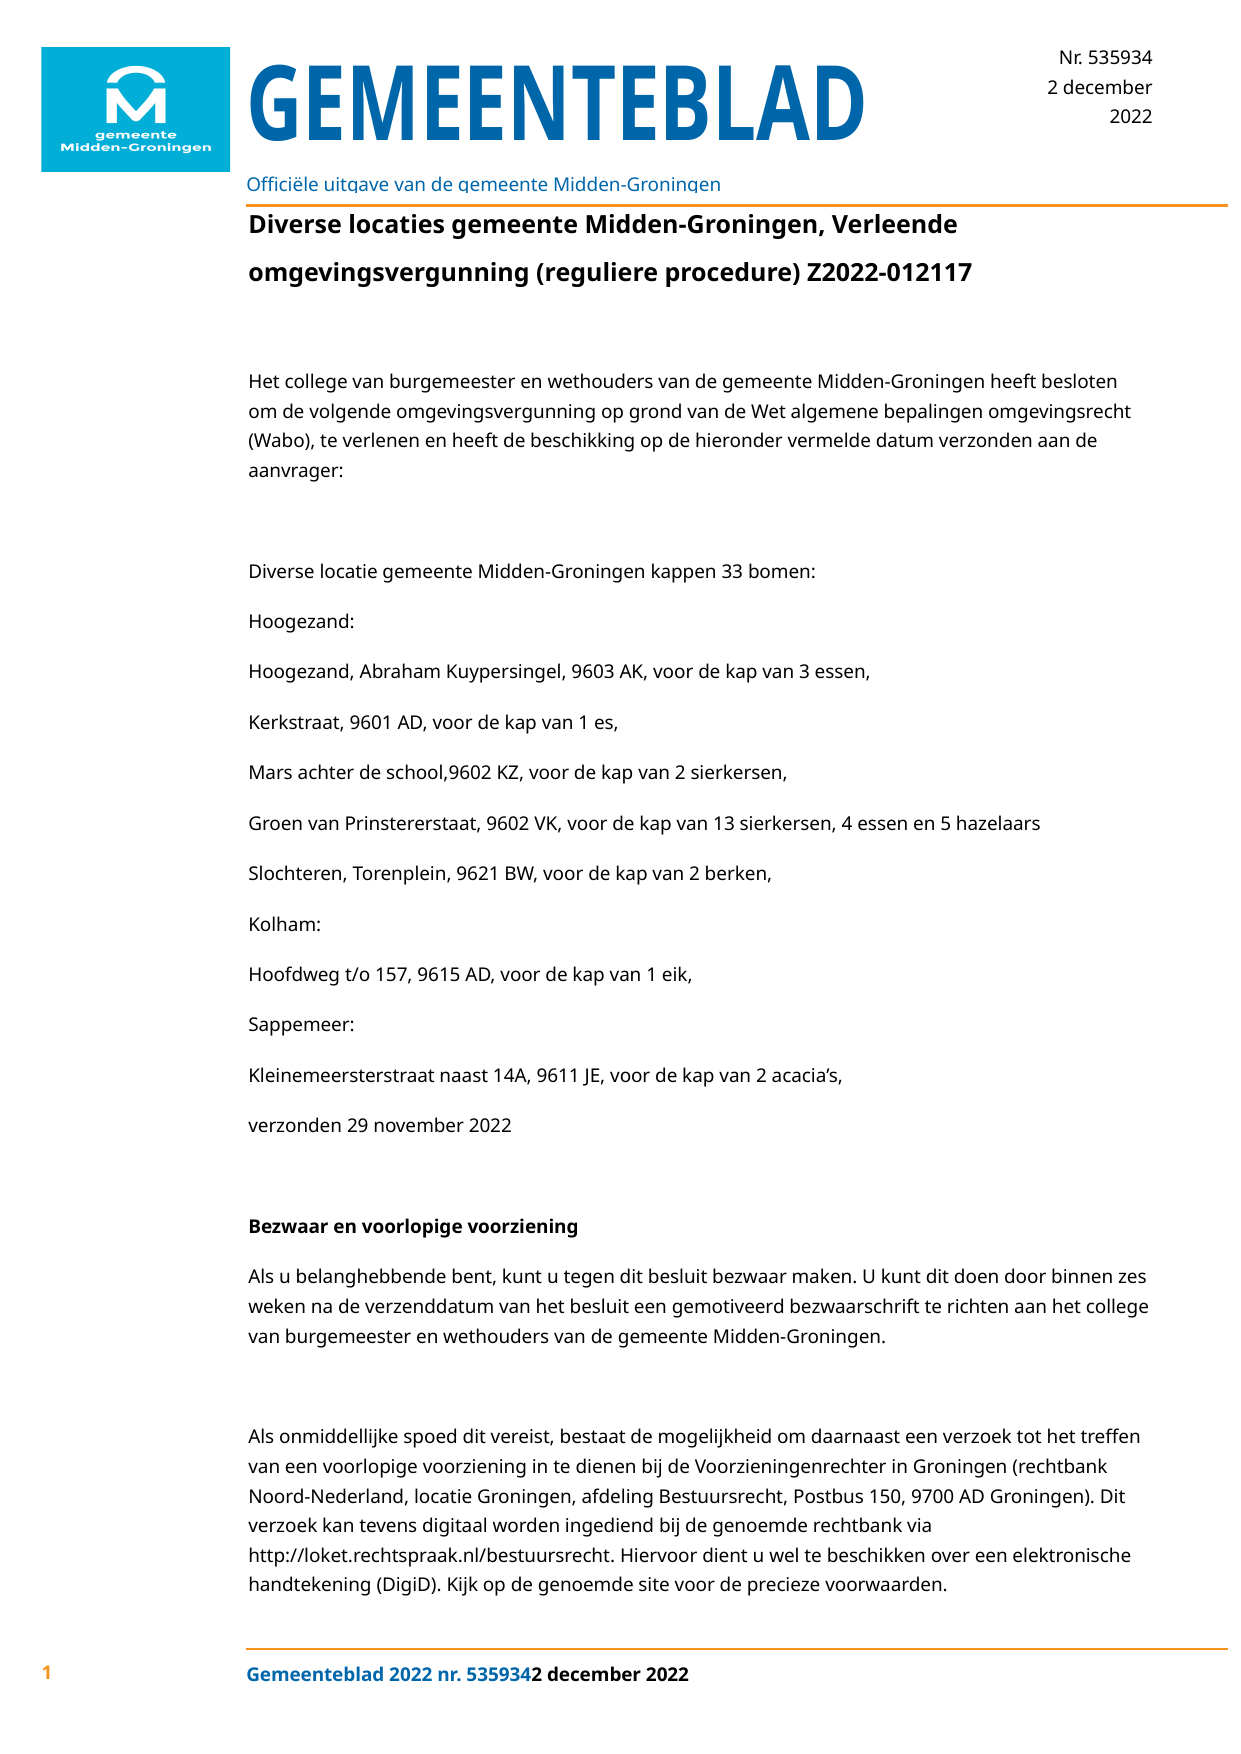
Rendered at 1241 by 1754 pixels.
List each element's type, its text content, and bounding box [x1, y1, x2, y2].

text Kerkstraat, 9601 AD, voor de kap van 1 es, [248, 709, 1152, 735]
text Hoogezand, Abraham Kuypersingel, 9603 AK, voor de kap van 3 essen, [248, 659, 1152, 684]
text Mars achter de school,9602 KZ, voor de kap van 2 sierkersen, [248, 759, 1152, 785]
text Als onmiddellijke spoed dit vereist, bestaat de mogelijkheid om daarnaast een verzoek tot het treffen van een voorlopige voorziening in te dienen bij de Voorzieningenrechter in Groningen (rechtbank Noord-Nederland, locatie Groningen, afdeling Bestuursrecht, Postbus 150, 9700 AD Groningen). Dit verzoek kan tevens digitaal worden ingediend bij de genoemde rechtbank via http://loket.rechtspraak.nl/bestuursrecht. Hiervoor dient u wel te beschikken over een elektronische handtekening (DigiD). Kijk op de genoemde site voor de precieze voorwaarden. [248, 1424, 1152, 1597]
text Als u belanghebbende bent, kunt u tegen dit besluit bezwaar maken. U kunt dit doen door binnen zes weken na de verzenddatum van het besluit een gemotiveerd bezwaarschrift te richten aan het college van burgemeester en wethouders van de gemeente Midden-Groningen. [248, 1264, 1152, 1349]
text Hoofdweg t/o 157, 9615 AD, voor de kap van 1 eik, [248, 961, 1152, 987]
text verzonden 29 november 2022 [248, 1112, 1152, 1138]
picture [108, 66, 164, 82]
picture [107, 89, 165, 122]
text Kolham: [248, 911, 1152, 937]
text Bezwaar en voorlopige voorziening [248, 1213, 1152, 1239]
text Kleinemeersterstraat naast 14A, 9611 JE, voor de kap van 2 acacia’s, [248, 1062, 1152, 1088]
text Slochteren, Torenplein, 9621 BW, voor de kap van 2 berken, [248, 860, 1152, 886]
text Hoogezand: [248, 608, 1152, 634]
text Diverse locaties gemeente Midden-Groningen, Verleende omgevingsvergunning (reguliere procedure) Z2022-012117 [248, 207, 1152, 288]
picture [184, 146, 190, 153]
text Sappemeer: [248, 1012, 1152, 1037]
text Diverse locatie gemeente Midden-Groningen kappen 33 bomen: [248, 558, 1152, 584]
text Het college van burgemeester en wethouders van de gemeente Midden-Groningen heeft besloten om de volgende omgevingsvergunning op grond van de Wet algemene bepalingen omgevingsrecht (Wabo), te verlenen en heeft de beschikking op de hieronder vermelde datum verzonden aan de aanvrager: [248, 368, 1152, 483]
text Groen van Prinstererstaat, 9602 VK, voor de kap van 13 sierkersen, 4 essen en 5 hazelaars [248, 810, 1152, 836]
